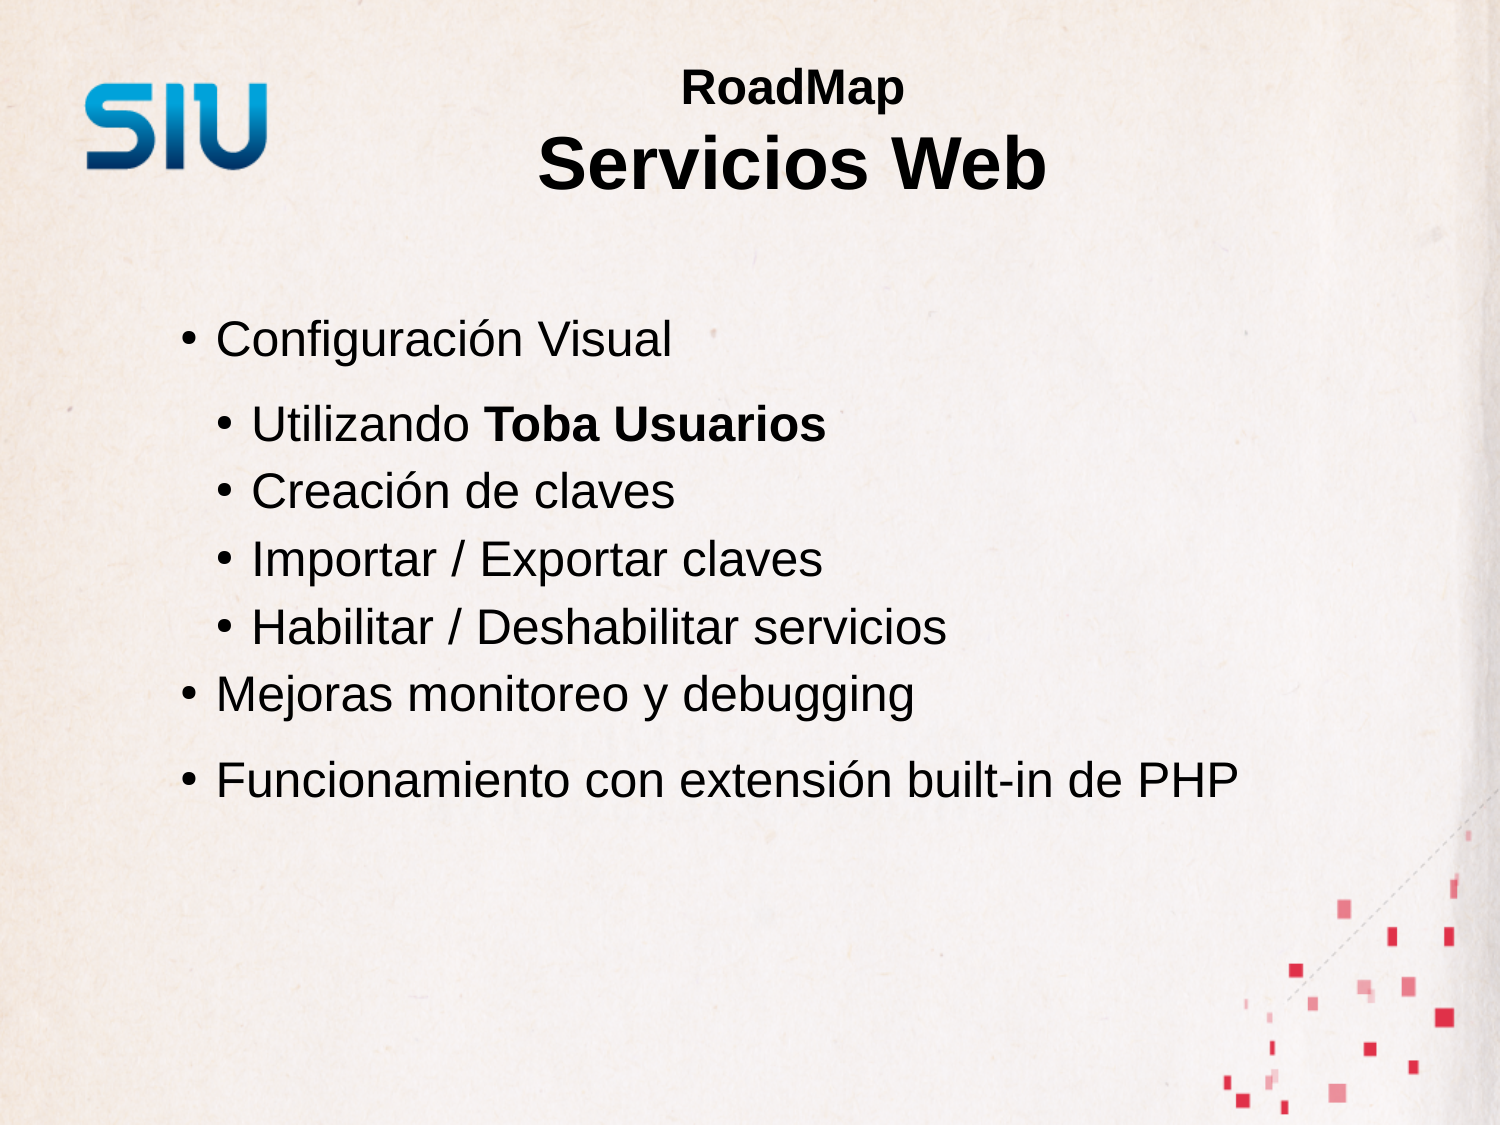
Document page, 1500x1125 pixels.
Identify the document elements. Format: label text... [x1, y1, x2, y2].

picture [0, 0, 1500, 1125]
text_box RoadMap Servicios Web [118, 35, 1468, 223]
text_box Configuración Visual Utilizando Toba Usuarios Creación de claves Importar / Exportar claves Habilitar / Deshabilitar servicios Mejoras monitoreo y debugging Funcionamiento con extensión built-in de PHP [165, 303, 1453, 815]
